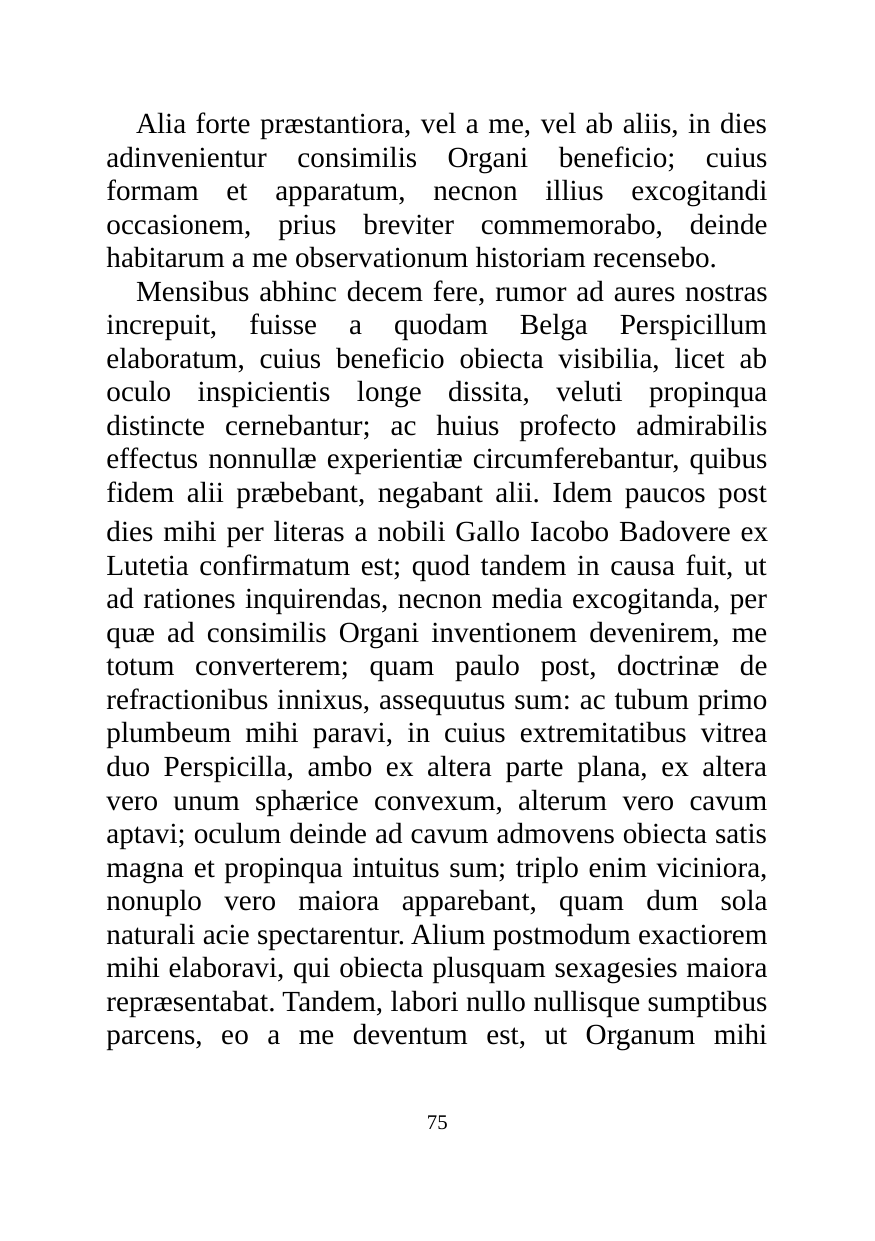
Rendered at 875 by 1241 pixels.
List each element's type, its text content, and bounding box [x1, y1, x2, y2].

text Alia forte præstantiora, vel a me, vel ab aliis, in dies adinvenientur consimilis Organi beneficio; cuius formam et apparatum, necnon illius excogitandi occasionem, prius breviter commemorabo, deinde habitarum a me observationum historiam recensebo. [106, 106, 768, 274]
text Mensibus abhinc decem fere, rumor ad aures nostras increpuit, fuisse a quodam Belga Perspicillum elaboratum, cuius beneficio obiecta visibilia, licet ab oculo inspicientis longe dissita, veluti propinqua distincte cernebantur; ac huius profecto admirabilis effectus nonnullæ experientiæ circumferebantur, quibus fidem alii præbebant, negabant alii. Idem paucos post dies mihi per literas a nobili Gallo Iacobo Badovere ex Lutetia confirmatum est; quod tandem in causa fuit, ut ad rationes inquirendas, necnon media excogitanda, per quæ ad consimilis Organi inventionem devenirem, me totum converterem; quam paulo post, doctrinæ de refractionibus innixus, assequutus sum: ac tubum primo plumbeum mihi paravi, in cuius extremitatibus vitrea duo Perspicilla, ambo ex altera parte plana, ex altera vero unum sphærice convexum, alterum vero cavum aptavi; oculum deinde ad cavum admovens obiecta satis magna et propinqua intuitus sum; triplo enim viciniora, nonuplo vero maiora apparebant, quam dum sola naturali acie spectarentur. Alium postmodum exactiorem mihi elaboravi, qui obiecta plusquam sexagesies maiora repræsentabat. Tandem, labori nullo nullisque sumptibus parcens, eo a me deventum est, ut Organum mihi [106, 274, 768, 1051]
